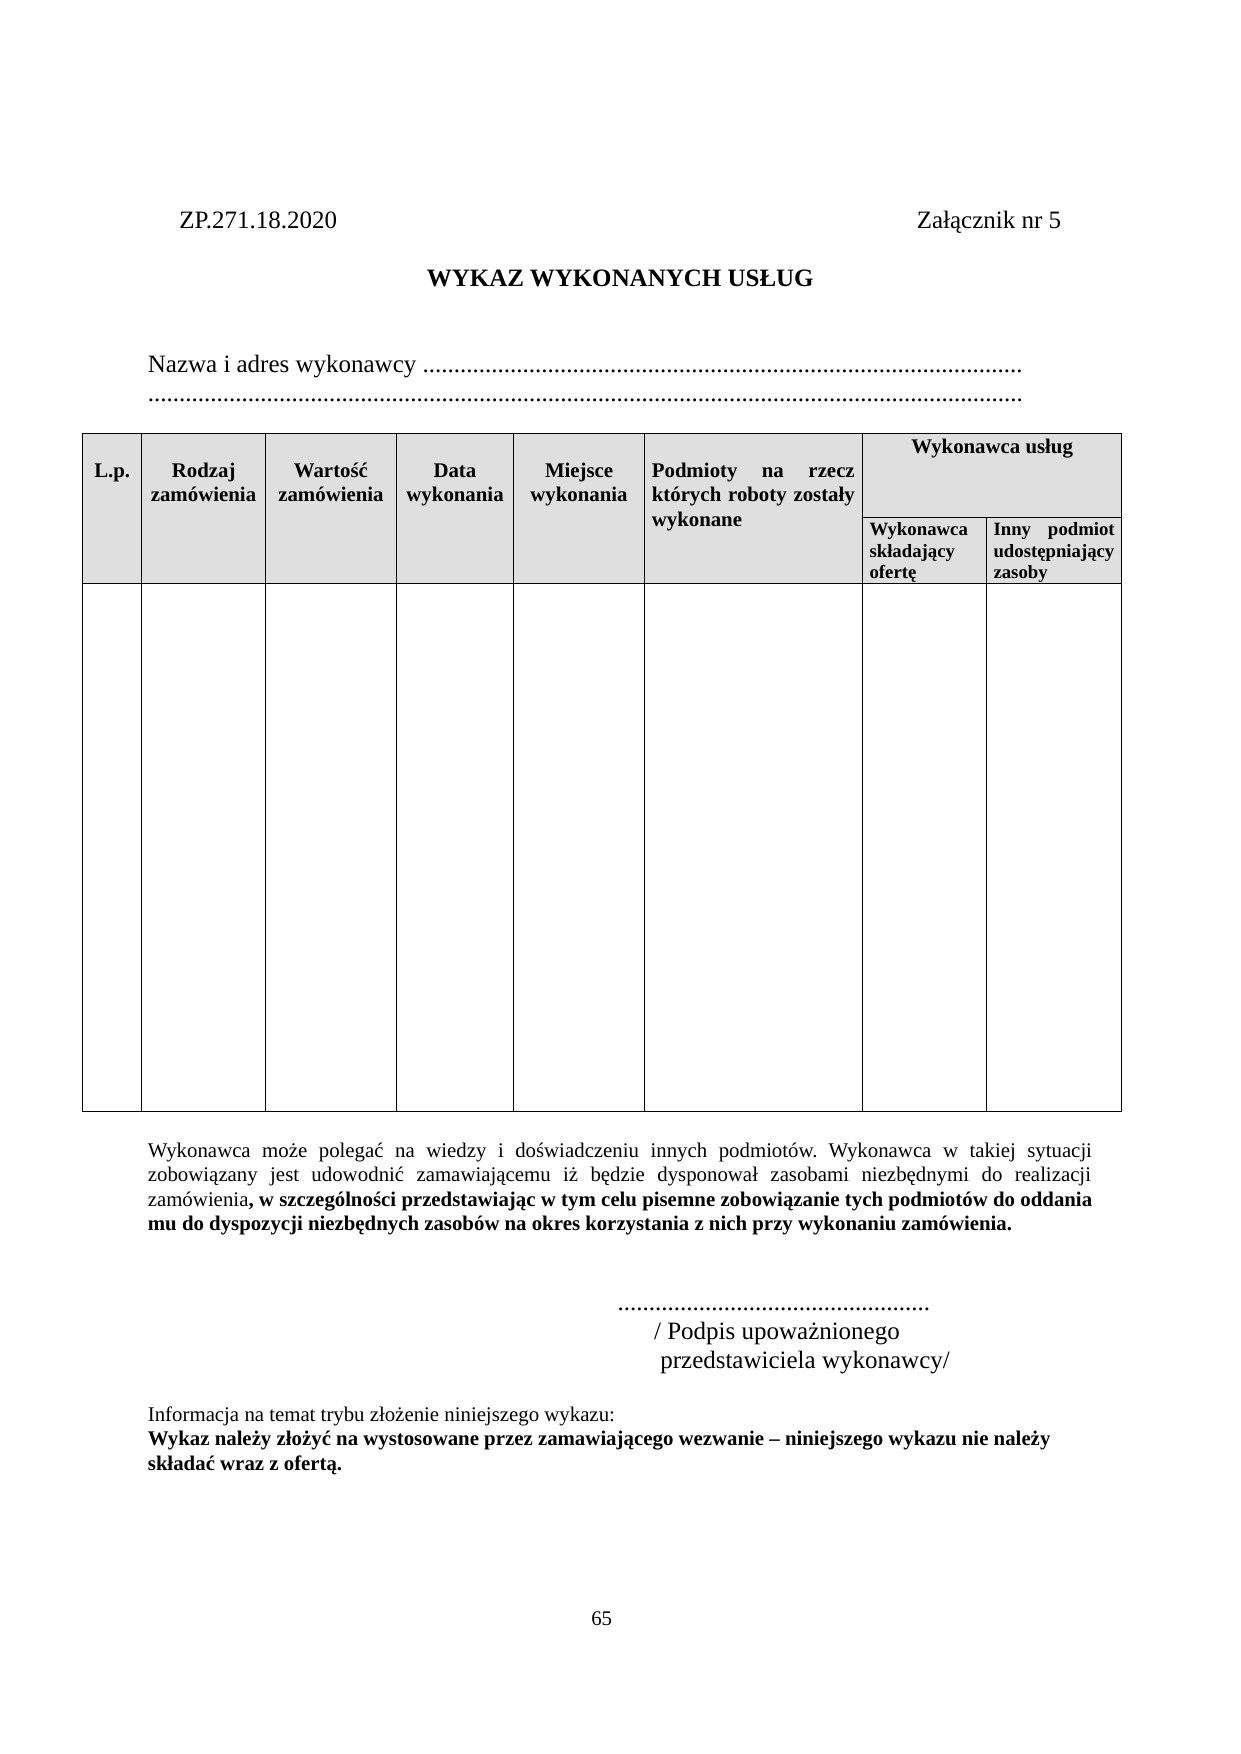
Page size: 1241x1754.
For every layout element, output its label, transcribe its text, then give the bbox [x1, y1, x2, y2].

table_header Wykonawca usług [863, 434, 1121, 517]
table_cell [645, 584, 862, 1111]
text ZP.271.18.2020 Załącznik nr 5 [148, 206, 1093, 234]
text Wykonawca może polegać na wiedzy i doświadczeniu innych podmiotów. Wykonawca w takiej sytuacji zobowiązany jest udowodnić zamawiającemu iż będzie dysponował zasobami niezbędnymi do realizacji zamówienia, w szczególności przedstawiając w tym celu pisemne zobowiązanie tych podmiotów do oddania mu do dyspozycji niezbędnych zasobów na okres korzystania z nich przy wykonaniu zamówienia. [148, 1138, 1093, 1234]
table_header Podmioty na rzecz których roboty zostały wykonane [645, 434, 862, 583]
text WYKAZ WYKONANYCH USŁUG [148, 263, 1093, 292]
table_cell [987, 584, 1121, 1111]
text / Podpis upoważnionego [148, 1316, 1093, 1345]
table_header Data wykonania [397, 434, 513, 583]
table_header Wartość zamówienia [266, 434, 396, 583]
text Nazwa i adres wykonawcy ................................................................................................ [148, 349, 1093, 378]
table_cell [142, 584, 265, 1111]
table_header L.p. [83, 434, 141, 583]
text Wykaz należy złożyć na wystosowane przez zamawiającego wezwanie – niniejszego wykazu nie należy składać wraz z ofertą. [148, 1426, 1093, 1474]
table_cell [83, 584, 141, 1111]
table_cell [266, 584, 396, 1111]
text Informacja na temat trybu złożenie niniejszego wykazu: [148, 1402, 1093, 1426]
text przedstawiciela wykonawcy/ [148, 1345, 1093, 1373]
table_cell [397, 584, 513, 1111]
text .................................................. [148, 1287, 1093, 1316]
table_cell [863, 584, 986, 1111]
table_cell Wykonawca składający ofertę [863, 518, 986, 583]
table_cell Inny podmiot udostępniający zasoby [987, 518, 1121, 583]
table_header Miejsce wykonania [514, 434, 644, 583]
table_header Rodzaj zamówienia [142, 434, 265, 583]
text ............................................................................................................................................ [148, 378, 1093, 407]
table_cell [514, 584, 644, 1111]
